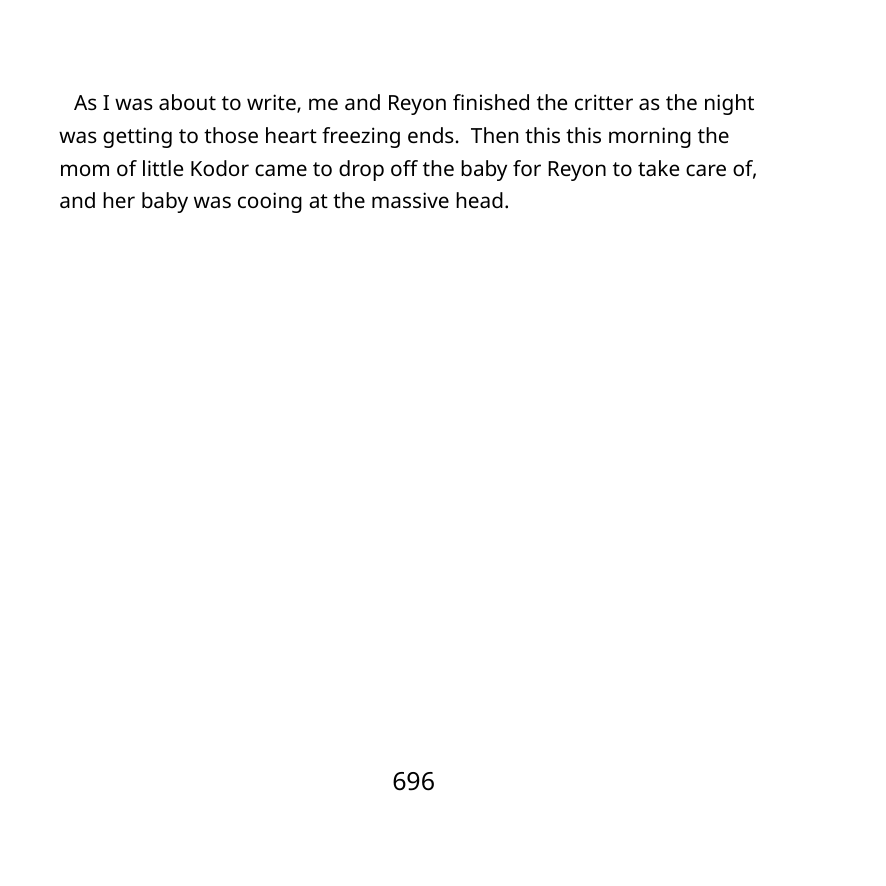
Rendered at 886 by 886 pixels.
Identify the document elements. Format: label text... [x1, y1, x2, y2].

text As I was about to write, me and Reyon finished the critter as the night was getting to those heart freezing ends. Then this this morning the mom of little Kodor came to drop off the baby for Reyon to take care of, and her baby was cooing at the massive head. [59, 88, 768, 215]
